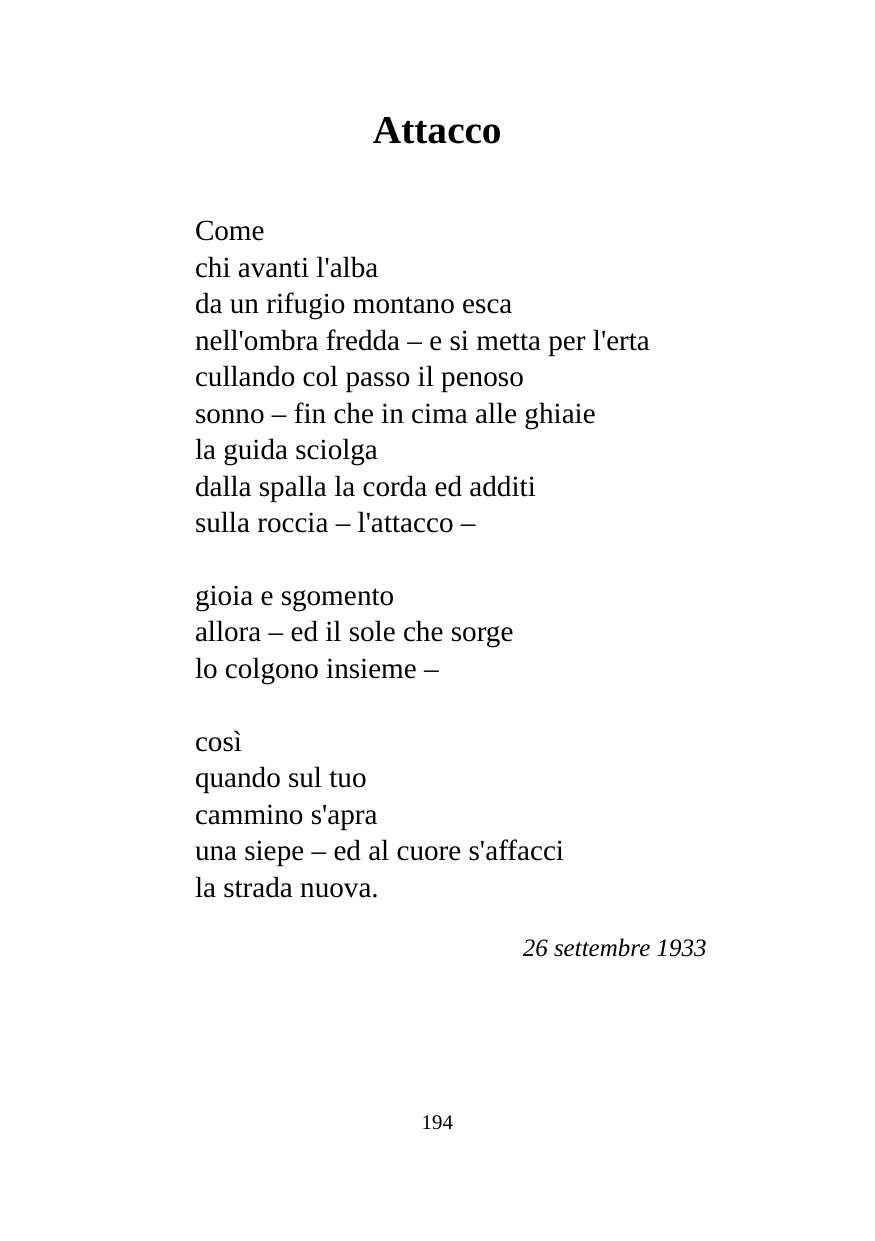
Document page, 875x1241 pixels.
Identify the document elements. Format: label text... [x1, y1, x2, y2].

text gioia e sgomento [195, 578, 768, 612]
text allora – ed il sole che sorge [195, 614, 768, 648]
text dalla spalla la corda ed additi [195, 469, 768, 502]
text quando sul tuo [195, 760, 768, 794]
text così [195, 724, 768, 757]
text la strada nuova. [195, 870, 768, 903]
text la guida sciolga [195, 432, 768, 466]
text cammino s'apra [195, 797, 768, 830]
text chi avanti l'alba [195, 250, 768, 283]
text 26 settembre 1933 [106, 933, 709, 962]
text sulla roccia – l'attacco – [195, 505, 768, 539]
text una siepe – ed al cuore s'affacci [195, 833, 768, 867]
text Come [195, 213, 768, 247]
text cullando col passo il penoso [195, 359, 768, 393]
subtitle Attacco [106, 106, 768, 152]
text nell'ombra fredda – e si metta per l'erta [195, 323, 768, 356]
text da un rifugio montano esca [195, 286, 768, 320]
text lo colgono insieme – [195, 651, 768, 684]
text sonno – fin che in cima alle ghiaie [195, 396, 768, 429]
